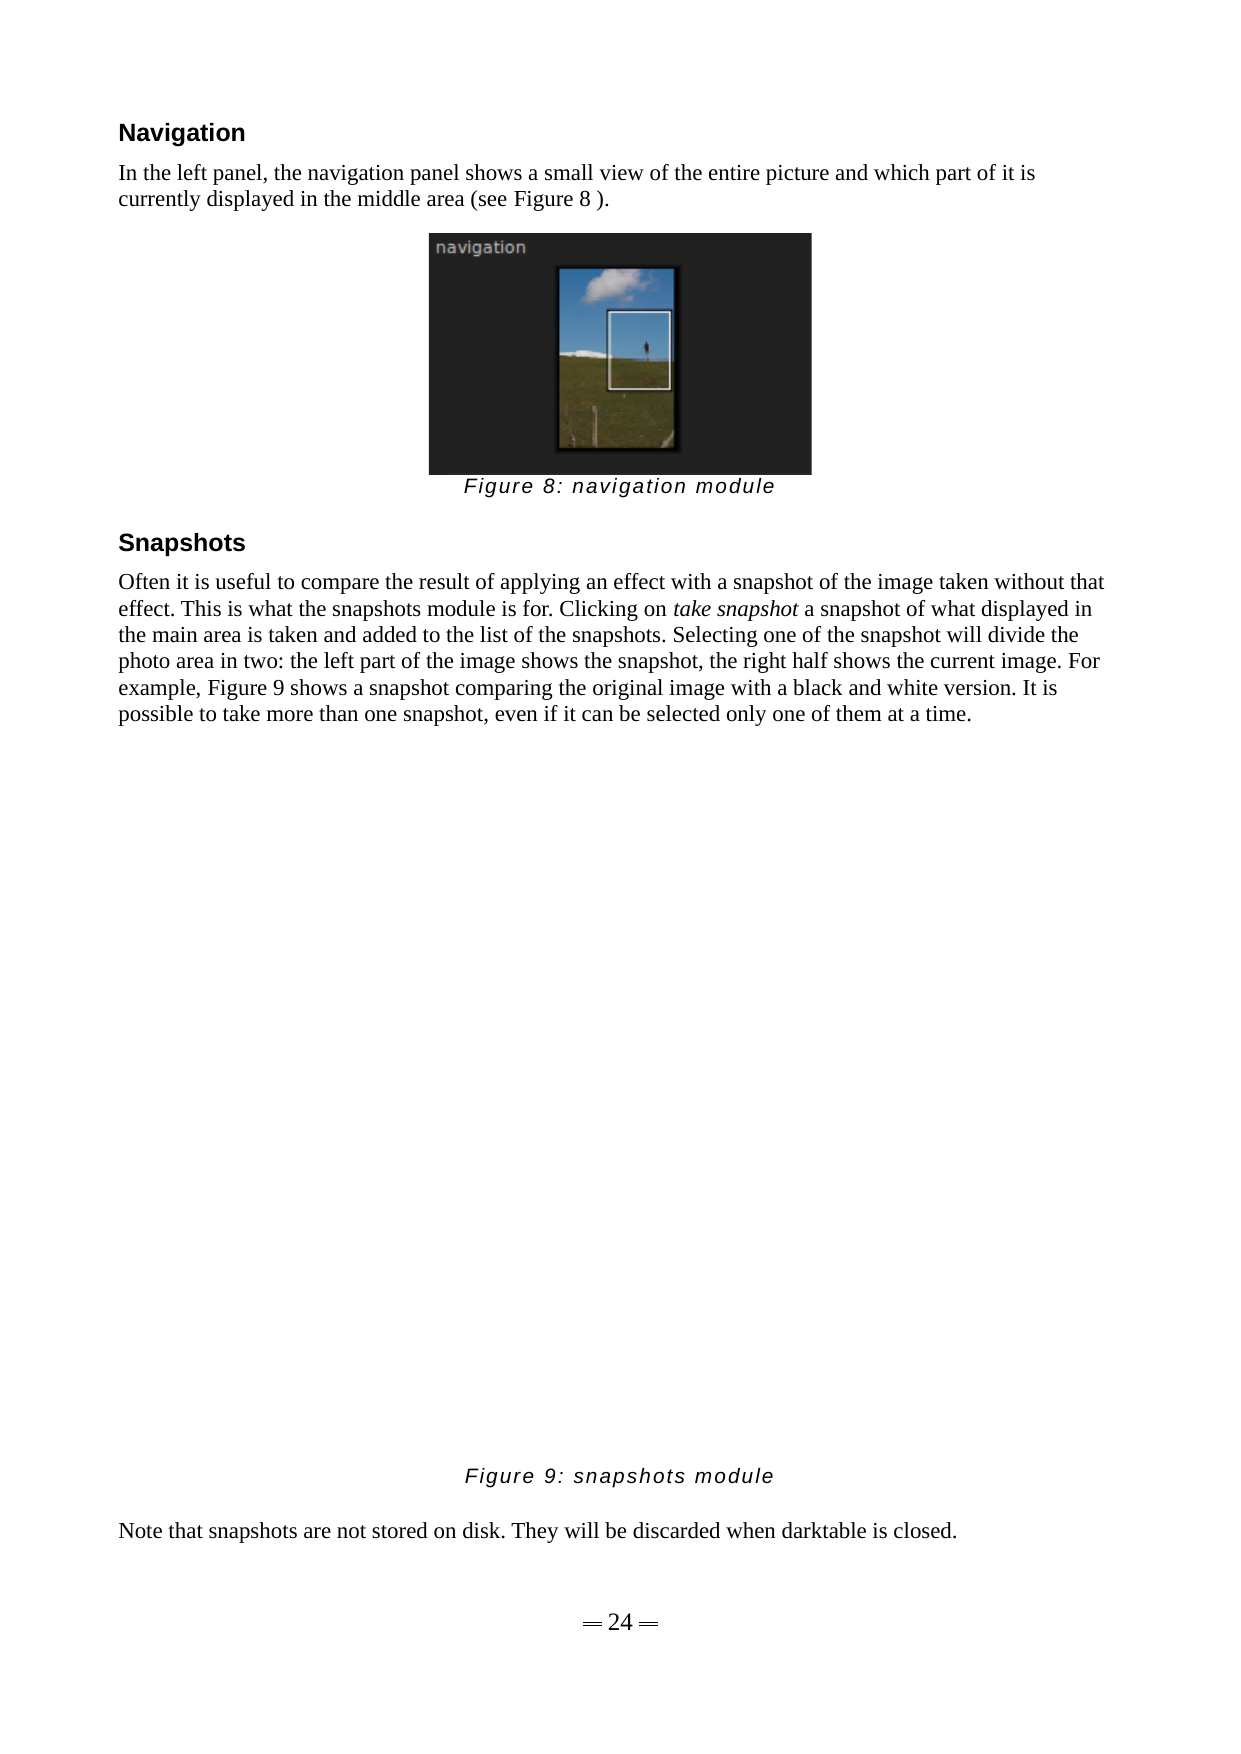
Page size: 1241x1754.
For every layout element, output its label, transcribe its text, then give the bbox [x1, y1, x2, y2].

text Note that snapshots are not stored on disk. They will be discarded when darktable is closed. [118, 1487, 1122, 1543]
text [118, 739, 1122, 751]
picture [428, 233, 812, 475]
text Figure 8: navigation module [429, 475, 811, 498]
text Figure 9: snapshots module [118, 751, 1122, 1487]
text Often it is useful to compare the result of applying an effect with a snapshot of the image taken without that effect. This is what the snapshots module is for. Clicking on take snapshot a snapshot of what displayed in the main area is taken and added to the list of the snapshots. Selecting one of the snapshot will divide the photo area in two: the left part of the image shows the snapshot, the right half shows the current image. For example, Figure 9 shows a snapshot comparing the original image with a black and white version. It is possible to take more than one snapshot, even if it can be selected only one of them at a time. [118, 568, 1122, 726]
text In the left panel, the navigation panel shows a small view of the entire picture and which part of it is currently displayed in the middle area (see Figure 8 ). [118, 159, 1122, 211]
subtitle Navigation [118, 118, 1122, 147]
subtitle Snapshots [118, 475, 1122, 556]
subtitle [429, 222, 811, 233]
